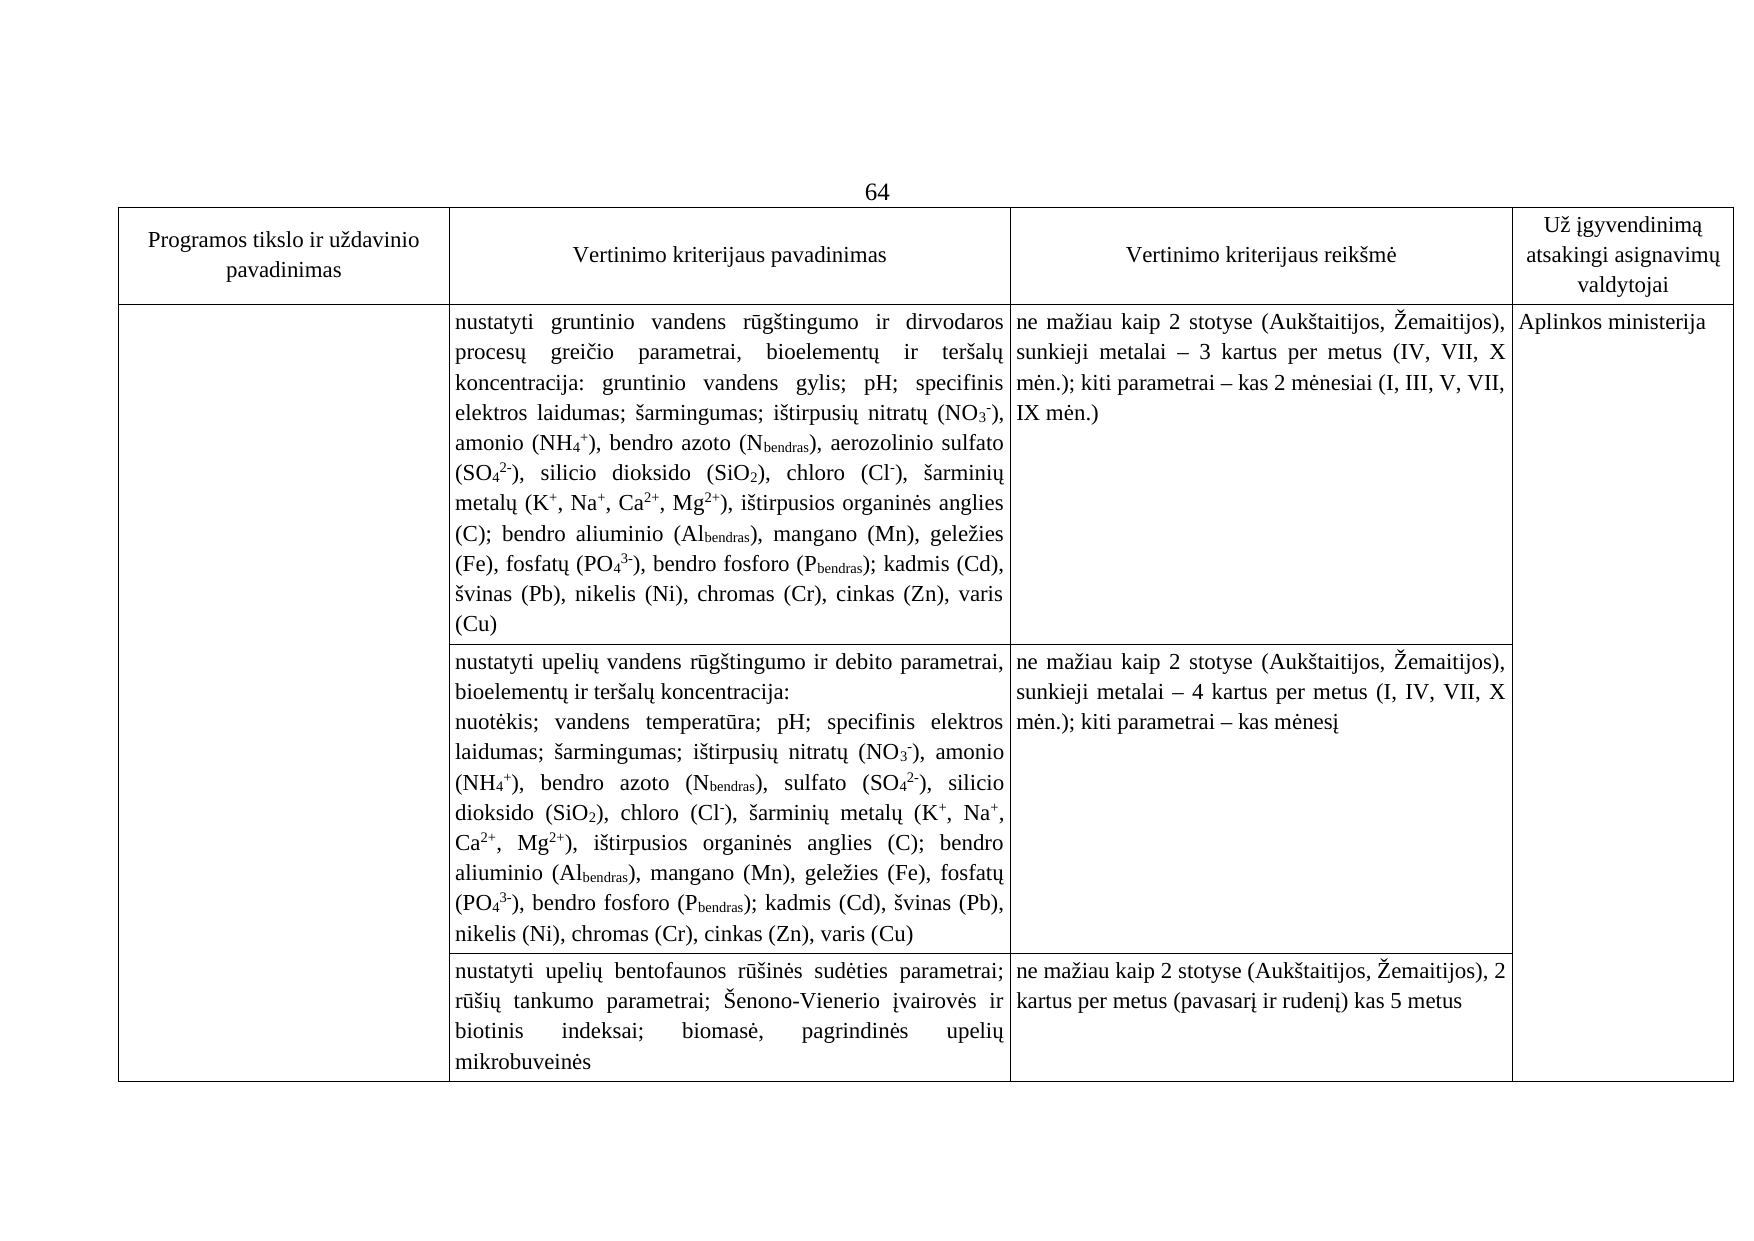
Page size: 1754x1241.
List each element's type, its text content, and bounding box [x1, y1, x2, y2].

table_cell Aplinkos ministerija [1513, 305, 1733, 644]
table_cell ne mažiau kaip 2 stotyse (Aukštaitijos, Žemaitijos), 2 kartus per metus (pavasarį ir rudenį) kas 5 metus [1011, 954, 1512, 1081]
table_cell ne mažiau kaip 2 stotyse (Aukštaitijos, Žemaitijos), sunkieji metalai – 3 kartus per metus (IV, VII, X mėn.); kiti parametrai – kas 2 mėnesiai (I, III, V, VII, IX mėn.) [1011, 305, 1512, 644]
table_cell [119, 305, 449, 644]
table_cell ne mažiau kaip 2 stotyse (Aukštaitijos, Žemaitijos), sunkieji metalai – 4 kartus per metus (I, IV, VII, X mėn.); kiti parametrai – kas mėnesį [1011, 645, 1512, 953]
table_cell [1513, 644, 1733, 953]
table_cell nustatyti gruntinio vandens rūgštingumo ir dirvodaros procesų greičio parametrai, bioelementų ir teršalų koncentracija: gruntinio vandens gylis; pH; specifinis elektros laidumas; šarmingumas; ištirpusių nitratų (NO3-), amonio (NH4+), bendro azoto (Nbendras), aerozolinio sulfato (SO42-), silicio dioksido (SiO2), chloro (Cl-), šarminių metalų (K+, Na+, Ca2+, Mg2+), ištirpusios organinės anglies (C); bendro aliuminio (Albendras), mangano (Mn), geležies (Fe), fosfatų (PO43-), bendro fosforo (Pbendras); kadmis (Cd), švinas (Pb), nikelis (Ni), chromas (Cr), cinkas (Zn), varis (Cu) [450, 305, 1010, 644]
table_header Programos tikslo ir uždavinio pavadinimas [119, 208, 449, 304]
table_cell nustatyti upelių vandens rūgštingumo ir debito parametrai, bioelementų ir teršalų koncentracija: nuotėkis; vandens temperatūra; pH; specifinis elektros laidumas; šarmingumas; ištirpusių nitratų (NO3-), amonio (NH4+), bendro azoto (Nbendras), sulfato (SO42-), silicio dioksido (SiO2), chloro (Cl-), šarminių metalų (K+, Na+, Ca2+, Mg2+), ištirpusios organinės anglies (C); bendro aliuminio (Albendras), mangano (Mn), geležies (Fe), fosfatų (PO43-), bendro fosforo (Pbendras); kadmis (Cd), švinas (Pb), nikelis (Ni), chromas (Cr), cinkas (Zn), varis (Cu) [450, 645, 1010, 953]
table_cell [119, 953, 449, 1081]
table_cell [119, 644, 449, 953]
table_header Už įgyvendinimą atsakingi asignavimų valdytojai [1513, 208, 1733, 304]
table_cell [1513, 953, 1733, 1081]
table_header Vertinimo kriterijaus pavadinimas [450, 208, 1010, 304]
table_cell nustatyti upelių bentofaunos rūšinės sudėties parametrai; rūšių tankumo parametrai; Šenono-Vienerio įvairovės ir biotinis indeksai; biomasė, pagrindinės upelių mikrobuveinės [450, 954, 1010, 1081]
table_header Vertinimo kriterijaus reikšmė [1011, 208, 1512, 304]
